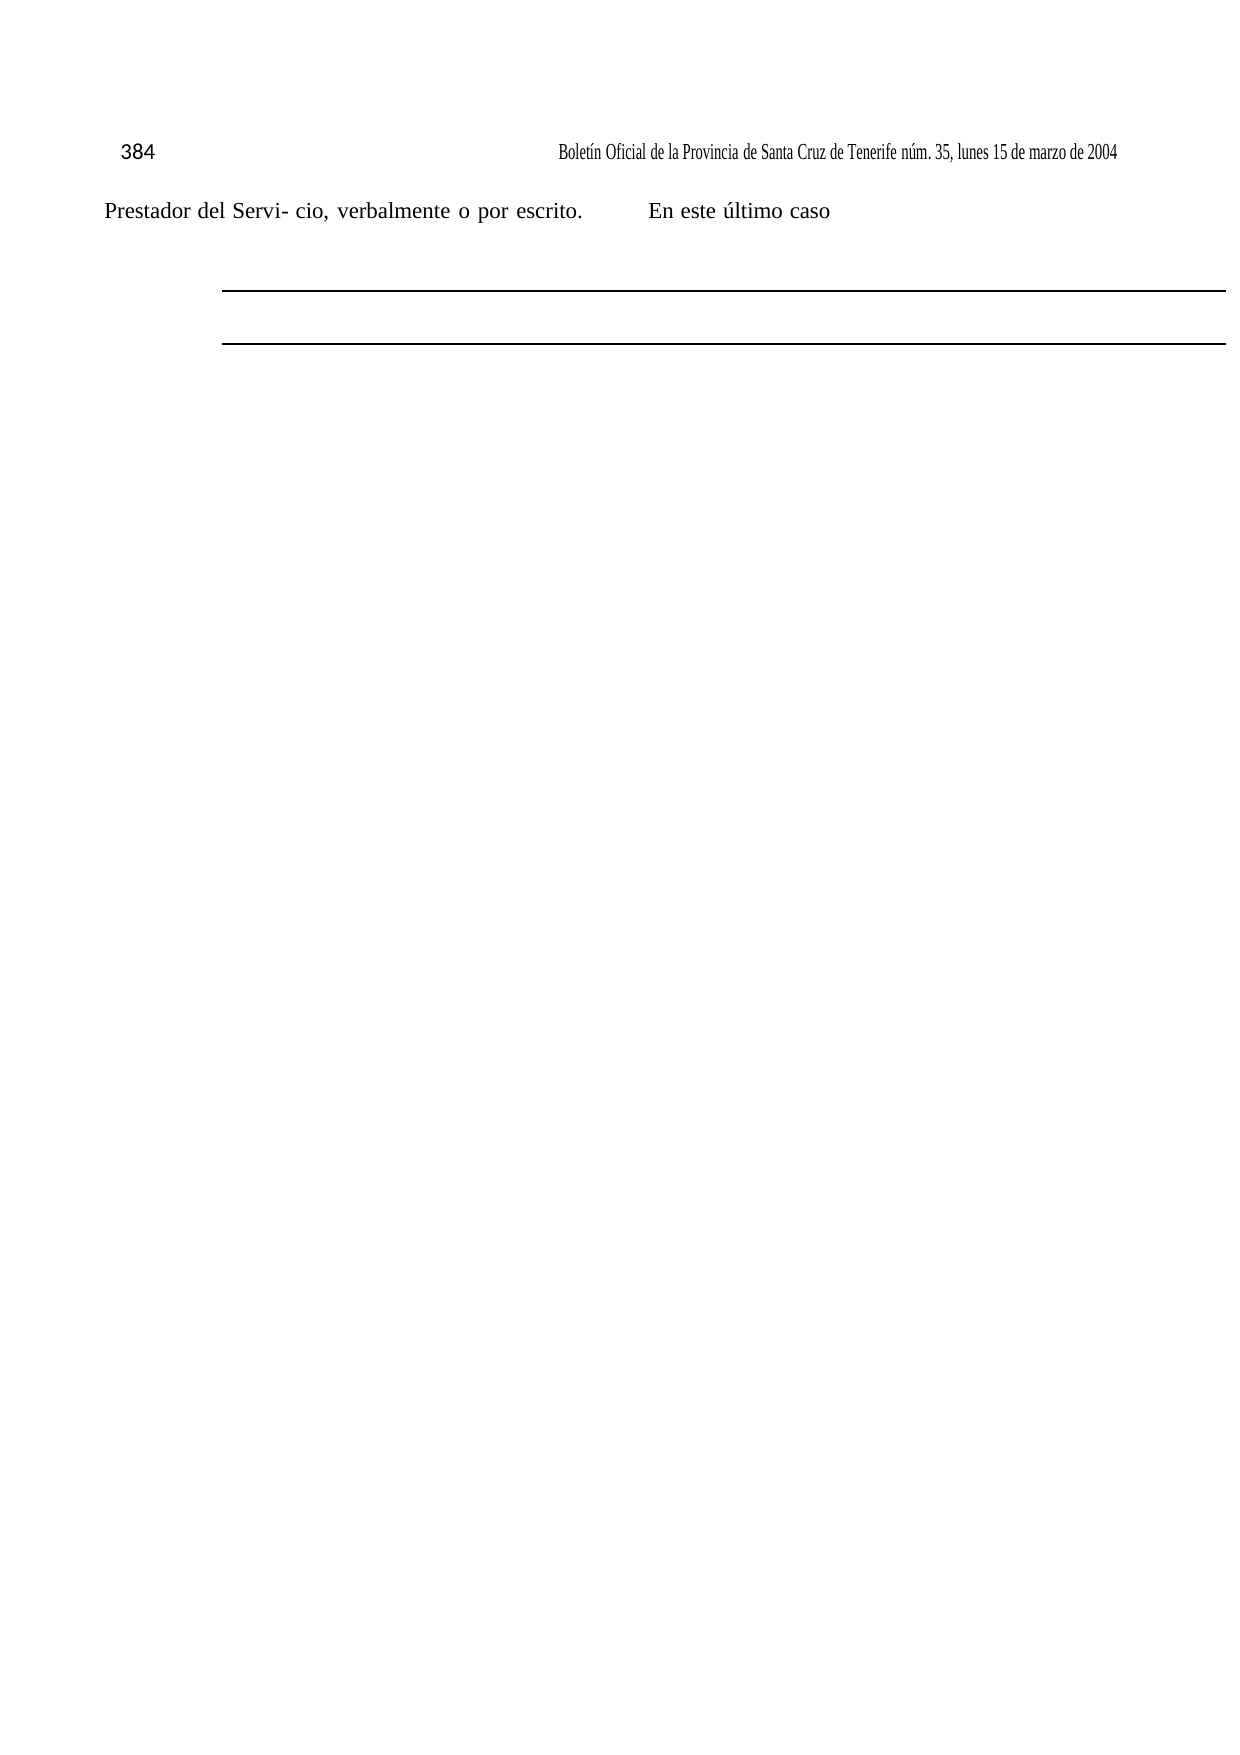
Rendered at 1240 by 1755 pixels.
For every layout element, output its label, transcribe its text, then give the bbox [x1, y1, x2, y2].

text Prestador del Servi- cio, verbalmente o por escrito. [104, 200, 583, 223]
text En este último caso [648, 200, 1127, 223]
